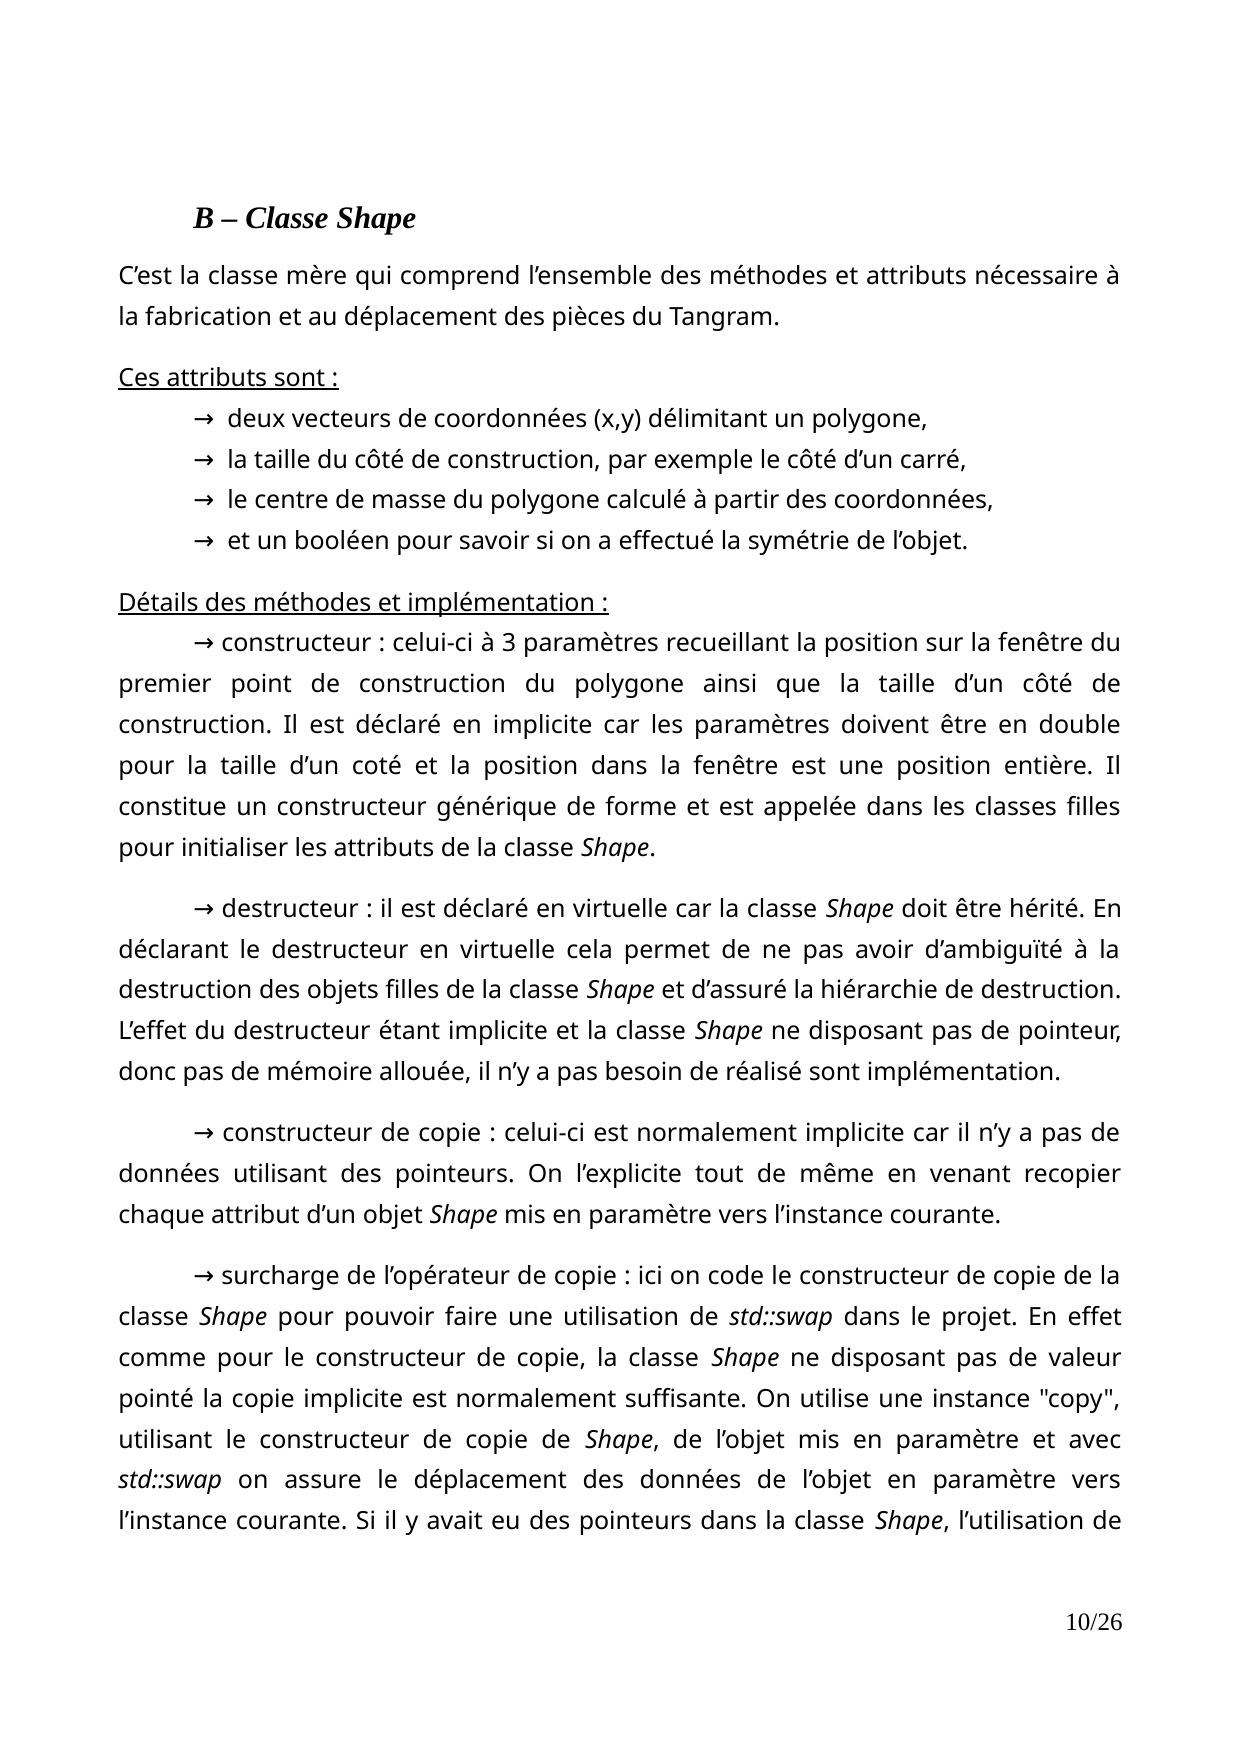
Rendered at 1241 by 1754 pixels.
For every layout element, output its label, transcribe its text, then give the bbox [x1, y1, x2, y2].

text → destructeur : il est déclaré en virtuelle car la classe Shape doit être hérité. En déclarant le destructeur en virtuelle cela permet de ne pas avoir d’ambiguïté à la destruction des objets filles de la classe Shape et d’assuré la hiérarchie de destruction. L’effet du destructeur étant implicite et la classe Shape ne disposant pas de pointeur, donc pas de mémoire allouée, il n’y a pas besoin de réalisé sont implémentation. [118, 890, 1122, 1088]
text B – Classe Shape [118, 200, 1122, 236]
text → la taille du côté de construction, par exemple le côté d’un carré, [118, 441, 1122, 475]
text → constructeur : celui-ci à 3 paramètres recueillant la position sur la fenêtre du premier point de construction du polygone ainsi que la taille d’un côté de construction. Il est déclaré en implicite car les paramètres doivent être en double pour la taille d’un coté et la position dans la fenêtre est une position entière. Il constitue un constructeur générique de forme et est appelée dans les classes filles pour initialiser les attributs de la classe Shape. [118, 625, 1122, 863]
text C’est la classe mère qui comprend l’ensemble des méthodes et attributs nécessaire à la fabrication et au déplacement des pièces du Tangram. [118, 257, 1122, 332]
text → constructeur de copie : celui-ci est normalement implicite car il n’y a pas de données utilisant des pointeurs. On l’explicite tout de même en venant recopier chaque attribut d’un objet Shape mis en paramètre vers l’instance courante. [118, 1115, 1122, 1231]
text Ces attributs sont : [118, 359, 1122, 394]
text → deux vecteurs de coordonnées (x,y) délimitant un polygone, [118, 400, 1122, 434]
text → le centre de masse du polygone calculé à partir des coordonnées, [118, 482, 1122, 516]
text Détails des méthodes et implémentation : [118, 584, 1122, 618]
text → et un booléen pour savoir si on a effectué la symétrie de l’objet. [118, 523, 1122, 557]
text → surcharge de l’opérateur de copie : ici on code le constructeur de copie de la classe Shape pour pouvoir faire une utilisation de std::swap dans le projet. En effet comme pour le constructeur de copie, la classe Shape ne disposant pas de valeur pointé la copie implicite est normalement suffisante. On utilise une instance "copy", utilisant le constructeur de copie de Shape, de l’objet mis en paramètre et avec std::swap on assure le déplacement des données de l’objet en paramètre vers l’instance courante. Si il y avait eu des pointeurs dans la classe Shape, l’utilisation de [118, 1258, 1122, 1537]
